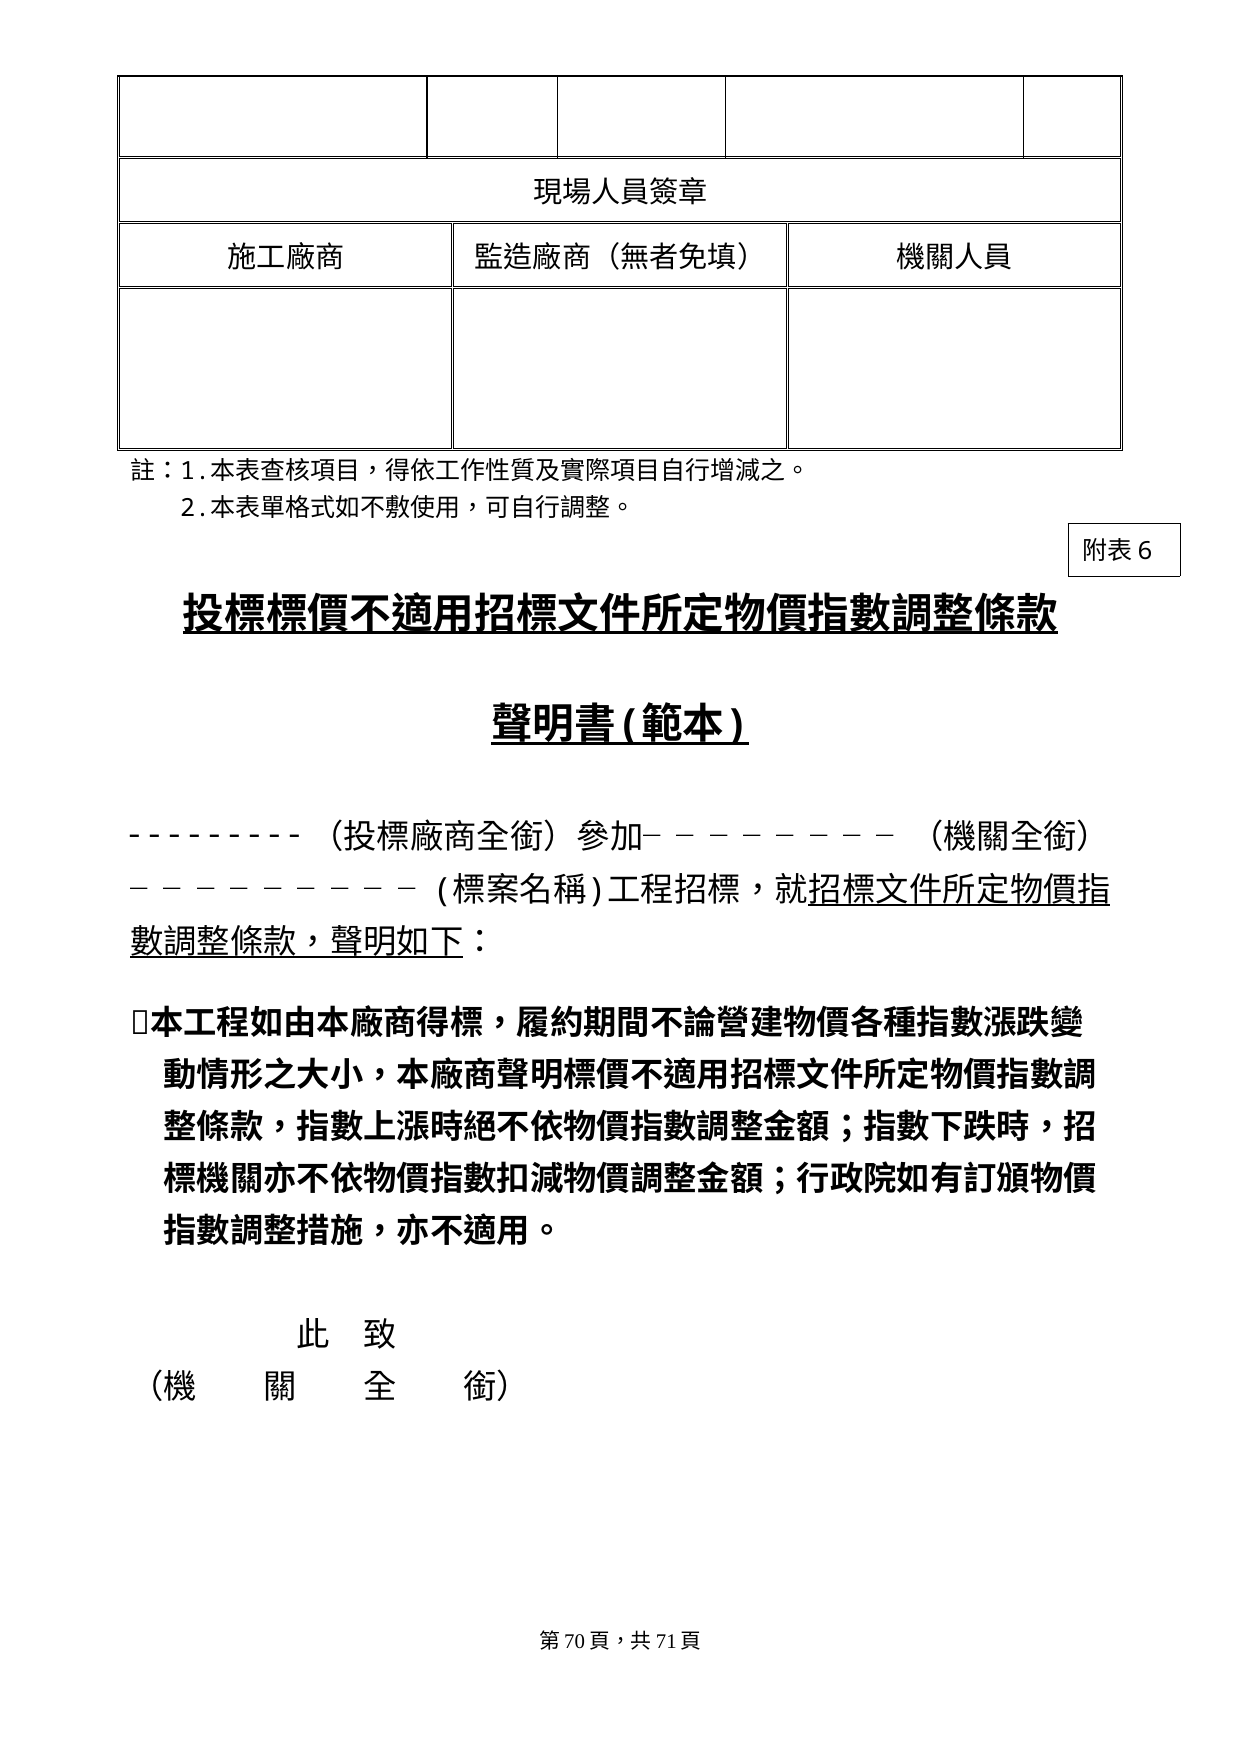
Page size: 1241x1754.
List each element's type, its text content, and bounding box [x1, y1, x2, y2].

text 附表6 [1082, 531, 1165, 567]
table_cell 現場人員簽章 [120, 159, 1120, 221]
text 註：1.本表查核項目，得依工作性質及實際項目自行增減之。 [130, 451, 1110, 487]
text 本工程如由本廠商得標，履約期間不論營建物價各種指數漲跌變動情形之大小，本廠商聲明標價不適用招標文件所定物價指數調整條款，指數上漲時絕不依物價指數調整金額；指數下跌時，招標機關亦不依物價指數扣減物價調整金額；行政院如有訂頒物價指數調整措施，亦不適用。 [130, 993, 1110, 1253]
table_cell [1024, 77, 1120, 156]
text （機 關 全 銜） [130, 1357, 1110, 1409]
table_cell 機關人員 [789, 224, 1120, 286]
table_cell 施工廠商 [120, 224, 451, 286]
table_cell [454, 289, 786, 448]
table_cell [789, 289, 1120, 448]
table_cell [120, 77, 426, 156]
table_cell 監造廠商（無者免填） [454, 224, 786, 286]
text 投標標價不適用招標文件所定物價指數調整條款 [130, 586, 1110, 638]
table_cell [120, 289, 451, 448]
text ╴╴╴╴╴╴╴╴╴（投標廠商全銜）參加╴╴╴╴╴╴╴╴（機關全銜）╴╴╴╴╴╴╴╴╴(標案名稱)工程招標，就招標文件所定物價指數調整條款，聲明如下： [130, 807, 1110, 963]
table_cell [726, 77, 1023, 156]
text 此 致 [130, 1305, 1110, 1357]
table_cell [558, 77, 725, 156]
text 聲明書(範本) [130, 697, 1110, 749]
table_cell [428, 77, 557, 156]
text 2.本表單格式如不敷使用，可自行調整。 [130, 487, 1110, 523]
